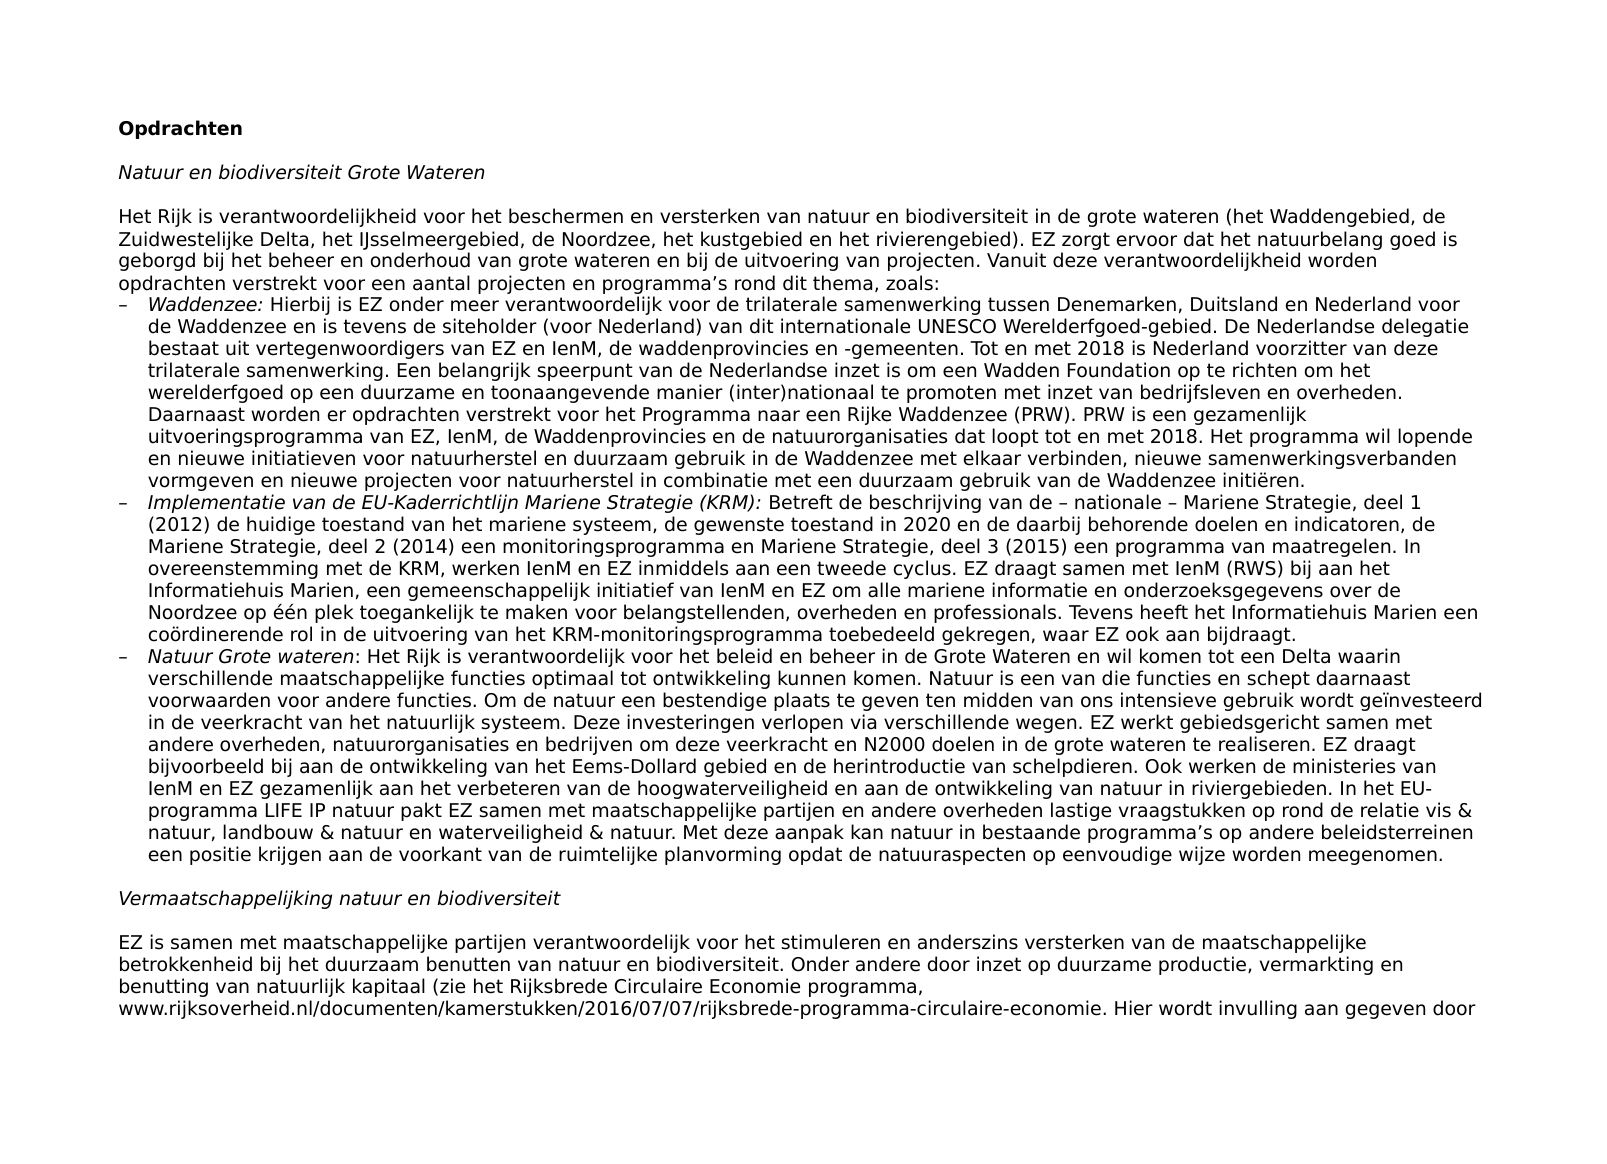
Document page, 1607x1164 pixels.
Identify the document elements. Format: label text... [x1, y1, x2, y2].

subtitle Opdrachten [118, 118, 1488, 140]
text EZ is samen met maatschappelijke partijen verantwoordelijk voor het stimuleren en anderszins versterken van de maatschappelijke betrokkenheid bij het duurzaam benutten van natuur en biodiversiteit. Onder andere door inzet op duurzame productie, vermarkting en benutting van natuurlijk kapitaal (zie het Rijksbrede Circulaire Economie programma, www.rijksoverheid.nl/documenten/kamerstukken/2016/07/07/rijksbrede-programma-circulaire-economie. Hier wordt invulling aan gegeven door [118, 932, 1488, 1020]
subtitle Vermaatschappelijking natuur en biodiversiteit [118, 888, 1488, 910]
text – Implementatie van de EU-Kaderrichtlijn Mariene Strategie (KRM): Betreft de beschrijving van de – nationale – Mariene Strategie, deel 1 (2012) de huidige toestand van het mariene systeem, de gewenste toestand in 2020 en de daarbij behorende doelen en indicatoren, de Mariene Strategie, deel 2 (2014) een monitoringsprogramma en Mariene Strategie, deel 3 (2015) een programma van maatregelen. In overeenstemming met de KRM, werken IenM en EZ inmiddels aan een tweede cyclus. EZ draagt samen met IenM (RWS) bij aan het Informatiehuis Marien, een gemeenschappelijk initiatief van IenM en EZ om alle mariene informatie en onderzoeksgegevens over de Noordzee op één plek toegankelijk te maken voor belangstellenden, overheden en professionals. Tevens heeft het Informatiehuis Marien een coördinerende rol in de uitvoering van het KRM-monitoringsprogramma toebedeeld gekregen, waar EZ ook aan bijdraagt. [118, 492, 1488, 646]
text Het Rijk is verantwoordelijkheid voor het beschermen en versterken van natuur en biodiversiteit in de grote wateren (het Waddengebied, de Zuidwestelijke Delta, het IJsselmeergebied, de Noordzee, het kustgebied en het rivierengebied). EZ zorgt ervoor dat het natuurbelang goed is geborgd bij het beheer en onderhoud van grote wateren en bij de uitvoering van projecten. Vanuit deze verantwoordelijkheid worden opdrachten verstrekt voor een aantal projecten en programma’s rond dit thema, zoals: [118, 206, 1488, 294]
text – Waddenzee: Hierbij is EZ onder meer verantwoordelijk voor de trilaterale samenwerking tussen Denemarken, Duitsland en Nederland voor de Waddenzee en is tevens de siteholder (voor Nederland) van dit internationale UNESCO Werelderfgoed-gebied. De Nederlandse delegatie bestaat uit vertegenwoordigers van EZ en IenM, de waddenprovincies en -gemeenten. Tot en met 2018 is Nederland voorzitter van deze trilaterale samenwerking. Een belangrijk speerpunt van de Nederlandse inzet is om een Wadden Foundation op te richten om het werelderfgoed op een duurzame en toonaangevende manier (inter)nationaal te promoten met inzet van bedrijfsleven en overheden. Daarnaast worden er opdrachten verstrekt voor het Programma naar een Rijke Waddenzee (PRW). PRW is een gezamenlijk uitvoeringsprogramma van EZ, IenM, de Waddenprovincies en de natuurorganisaties dat loopt tot en met 2018. Het programma wil lopende en nieuwe initiatieven voor natuurherstel en duurzaam gebruik in de Waddenzee met elkaar verbinden, nieuwe samenwerkingsverbanden vormgeven en nieuwe projecten voor natuurherstel in combinatie met een duurzaam gebruik van de Waddenzee initiëren. [118, 294, 1488, 492]
text – Natuur Grote wateren: Het Rijk is verantwoordelijk voor het beleid en beheer in de Grote Wateren en wil komen tot een Delta waarin verschillende maatschappelijke functies optimaal tot ontwikkeling kunnen komen. Natuur is een van die functies en schept daarnaast voorwaarden voor andere functies. Om de natuur een bestendige plaats te geven ten midden van ons intensieve gebruik wordt geïnvesteerd in de veerkracht van het natuurlijk systeem. Deze investeringen verlopen via verschillende wegen. EZ werkt gebiedsgericht samen met andere overheden, natuurorganisaties en bedrijven om deze veerkracht en N2000 doelen in de grote wateren te realiseren. EZ draagt bijvoorbeeld bij aan de ontwikkeling van het Eems-Dollard gebied en de herintroductie van schelpdieren. Ook werken de ministeries van IenM en EZ gezamenlijk aan het verbeteren van de hoogwaterveiligheid en aan de ontwikkeling van natuur in riviergebieden. In het EU-programma LIFE IP natuur pakt EZ samen met maatschappelijke partijen en andere overheden lastige vraagstukken op rond de relatie vis & natuur, landbouw & natuur en waterveiligheid & natuur. Met deze aanpak kan natuur in bestaande programma’s op andere beleidsterreinen een positie krijgen aan de voorkant van de ruimtelijke planvorming opdat de natuuraspecten op eenvoudige wijze worden meegenomen. [118, 646, 1488, 866]
subtitle Natuur en biodiversiteit Grote Wateren [118, 162, 1488, 184]
